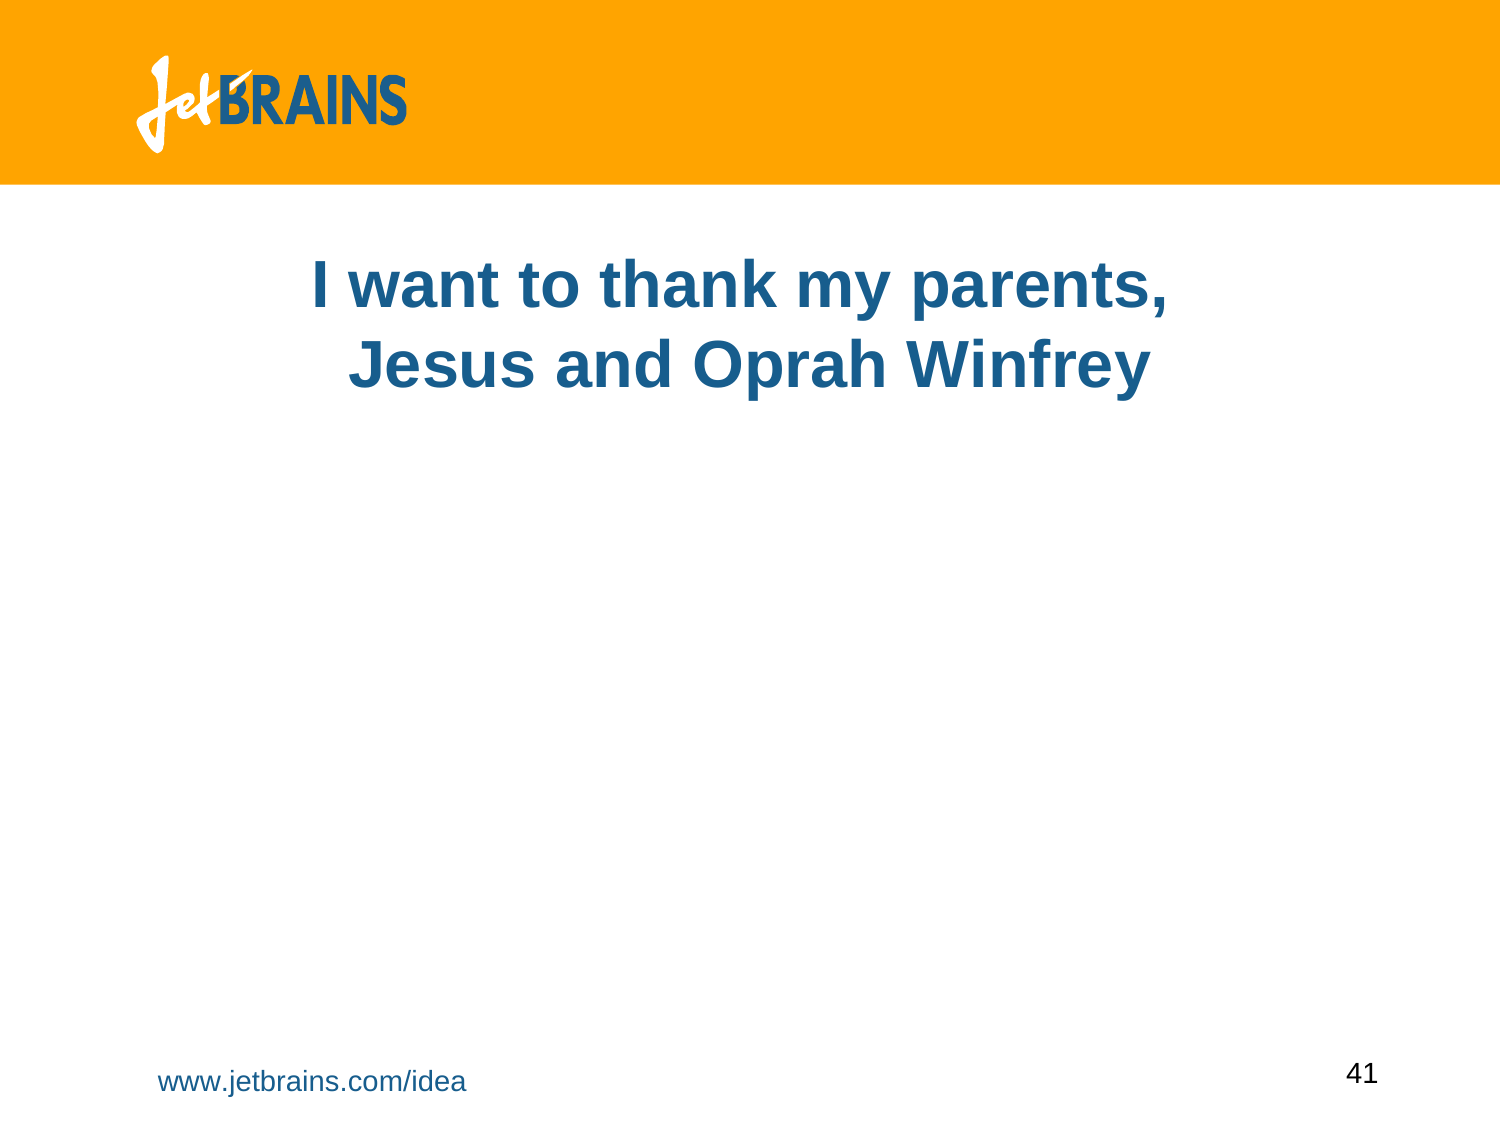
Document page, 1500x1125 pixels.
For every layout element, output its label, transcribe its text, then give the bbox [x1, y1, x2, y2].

title I want to thank my parents, Jesus and Oprah Winfrey [83, 232, 1417, 409]
